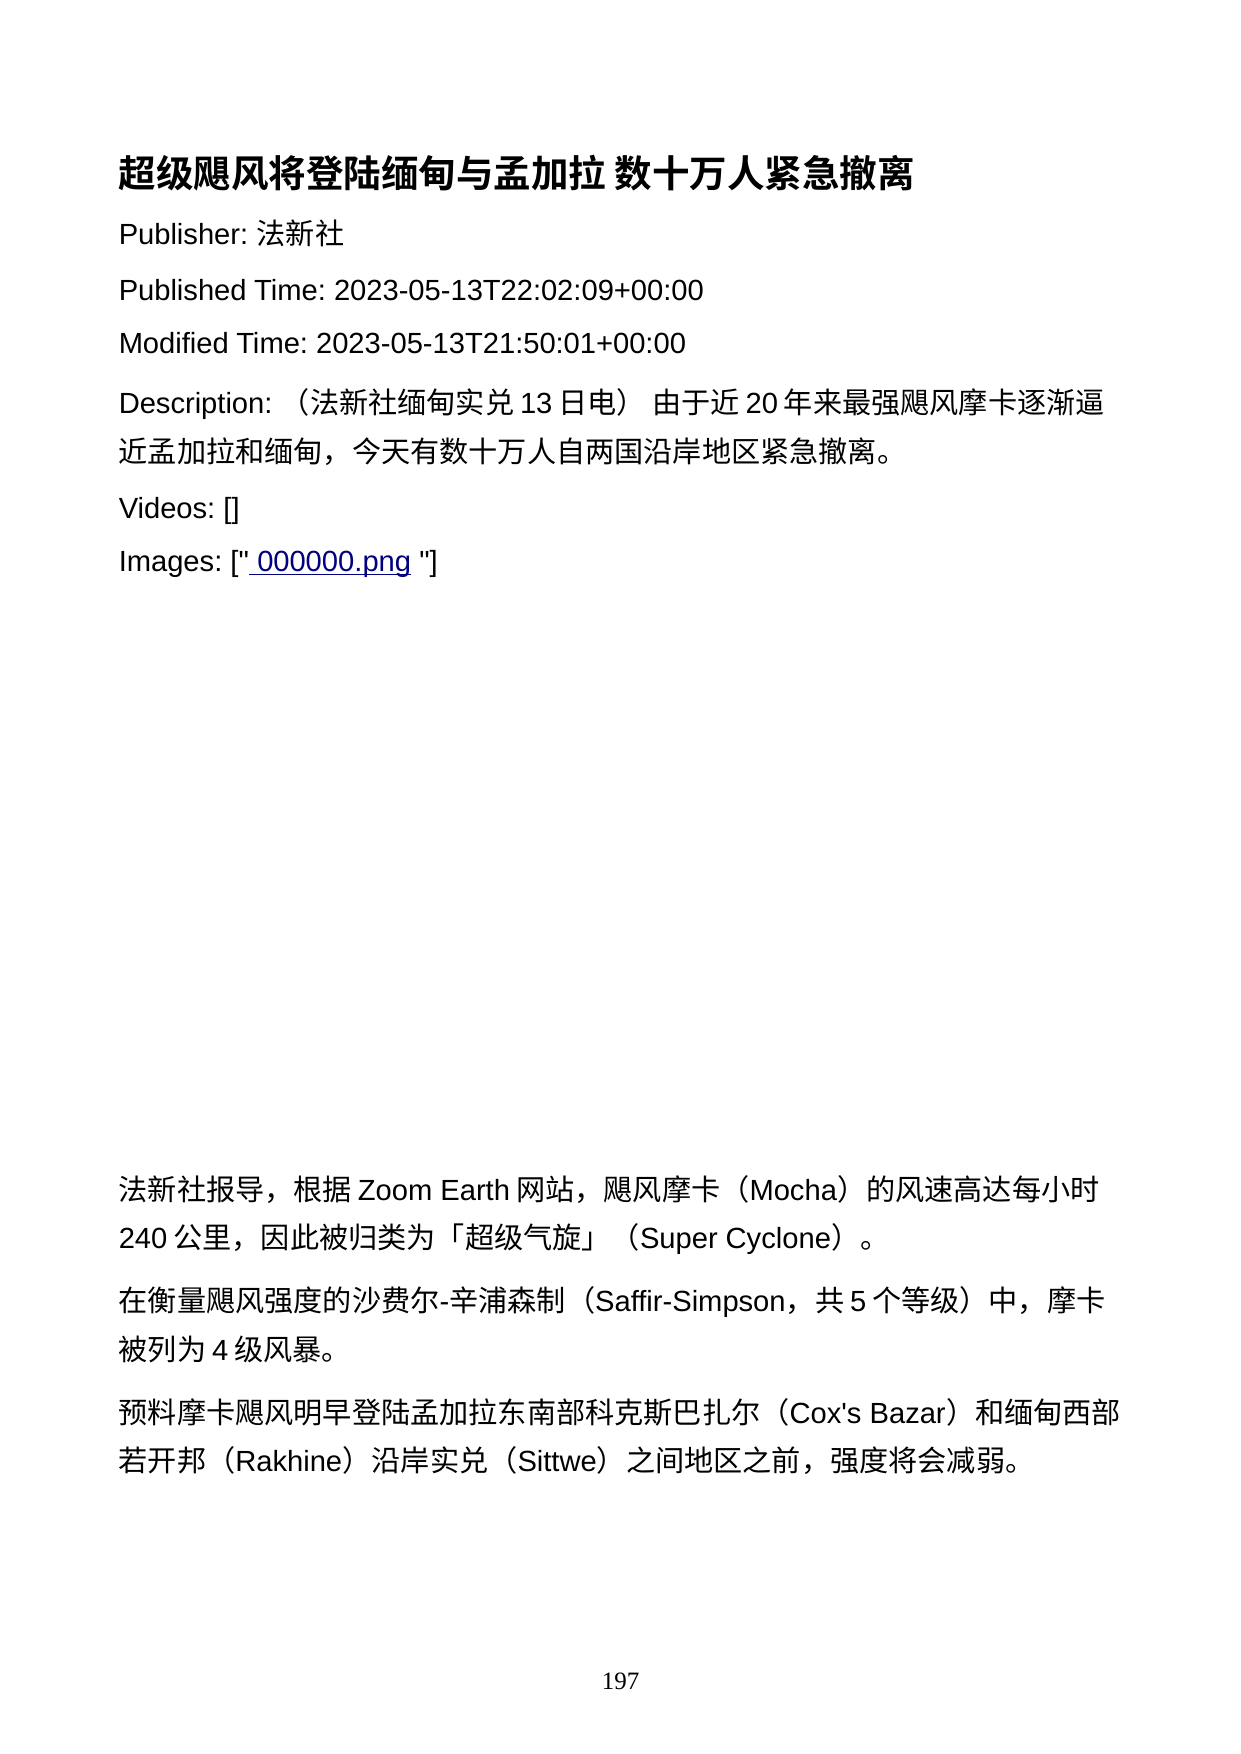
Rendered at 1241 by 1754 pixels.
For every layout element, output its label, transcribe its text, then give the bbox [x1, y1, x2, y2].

subtitle 超级飓风将登陆缅甸与孟加拉 数十万人紧急撤离 [118, 143, 1122, 198]
text 法新社报导，根据Zoom Earth网站，飓风摩卡（Mocha）的风速高达每小时240公里，因此被归类为「超级气旋」（Super Cyclone）。 [118, 1166, 1122, 1257]
text Publisher: 法新社 [118, 210, 1122, 253]
text Modified Time: 2023-05-13T21:50:01+00:00 [118, 327, 1122, 360]
text 在衡量飓风强度的沙费尔-辛浦森制（Saffir-Simpson，共5个等级）中，摩卡被列为4级风暴。 [118, 1278, 1122, 1368]
text 预料摩卡飓风明早登陆孟加拉东南部科克斯巴扎尔（Cox's Bazar）和缅甸西部若开邦（Rakhine）沿岸实兑（Sittwe）之间地区之前，强度将会减弱。 [118, 1389, 1122, 1480]
text Images: [" 000000.png "] [118, 544, 1122, 578]
text Videos: [] [118, 491, 1122, 525]
text Published Time: 2023-05-13T22:02:09+00:00 [118, 273, 1122, 307]
text Description: （法新社缅甸实兑13日电） 由于近20年来最强飓风摩卡逐渐逼近孟加拉和缅甸，今天有数十万人自两国沿岸地区紧急撤离。 [118, 380, 1122, 471]
